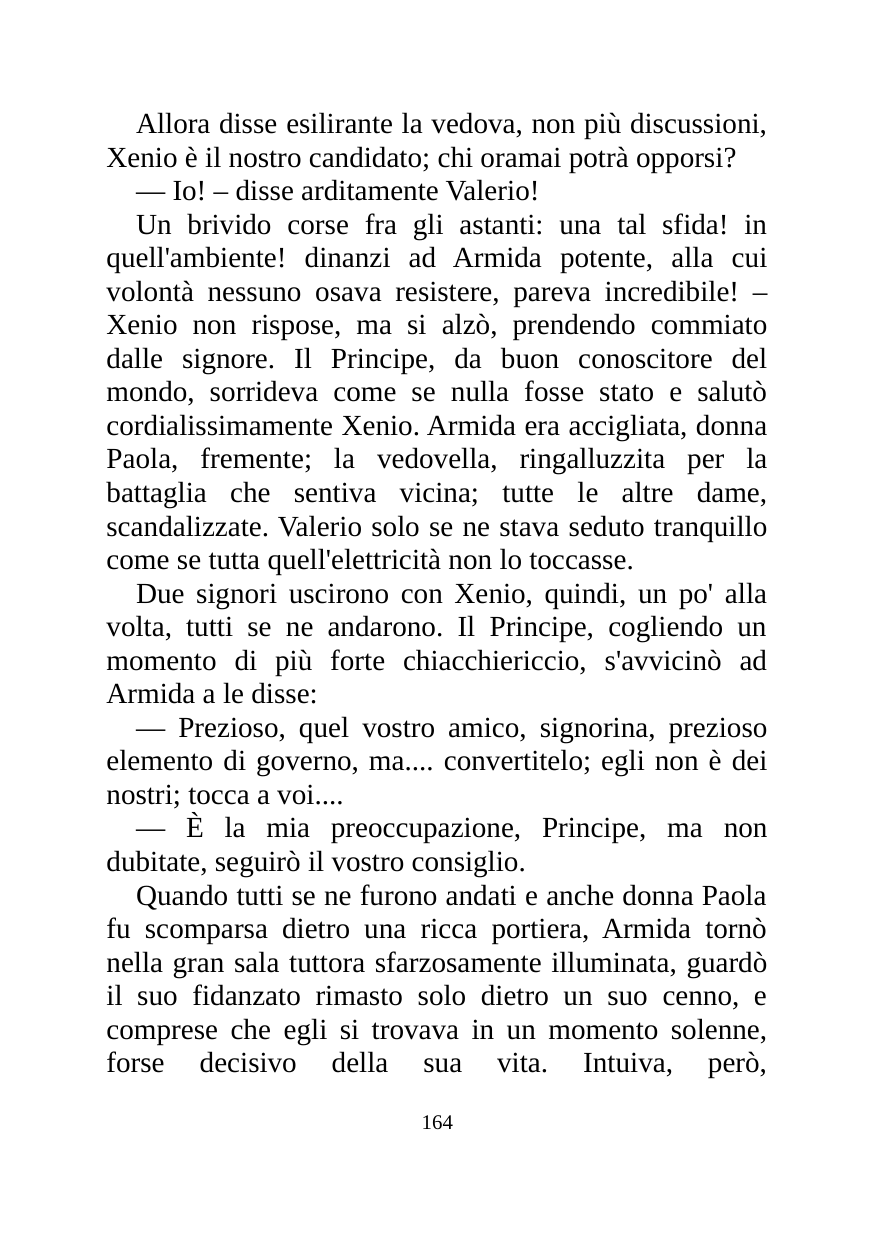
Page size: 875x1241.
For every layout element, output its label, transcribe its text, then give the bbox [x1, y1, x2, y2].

text — Prezioso, quel vostro amico, signorina, prezioso elemento di governo, ma.... convertitelo; egli non è dei nostri; tocca a voi.... [106, 710, 768, 811]
text Due signori uscirono con Xenio, quindi, un po' alla volta, tutti se ne andarono. Il Principe, cogliendo un momento di più forte chiacchiericcio, s'avvicinò ad Armida a le disse: [106, 576, 768, 710]
text Un brivido corse fra gli astanti: una tal sfida! in quell'ambiente! dinanzi ad Armida potente, alla cui volontà nessuno osava resistere, pareva incredibile! – Xenio non rispose, ma si alzò, prendendo commiato dalle signore. Il Principe, da buon conoscitore del mondo, sorrideva come se nulla fosse stato e salutò cordialissimamente Xenio. Armida era accigliata, donna Paola, fremente; la vedovella, ringalluzzita per la battaglia che sentiva vicina; tutte le altre dame, scandalizzate. Valerio solo se ne stava seduto tranquillo come se tutta quell'elettricità non lo toccasse. [106, 207, 768, 576]
text Allora disse esilirante la vedova, non più discussioni, Xenio è il nostro candidato; chi oramai potrà opporsi? [106, 106, 768, 173]
text — Io! – disse arditamente Valerio! [106, 173, 768, 207]
text Quando tutti se ne furono andati e anche donna Paola fu scomparsa dietro una ricca portiera, Armida tornò nella gran sala tuttora sfarzosamente illuminata, guardò il suo fidanzato rimasto solo dietro un suo cenno, e comprese che egli si trovava in un momento solenne, forse decisivo della sua vita. Intuiva, però, [106, 878, 768, 1079]
text — È la mia preoccupazione, Principe, ma non dubitate, seguirò il vostro consiglio. [106, 811, 768, 878]
